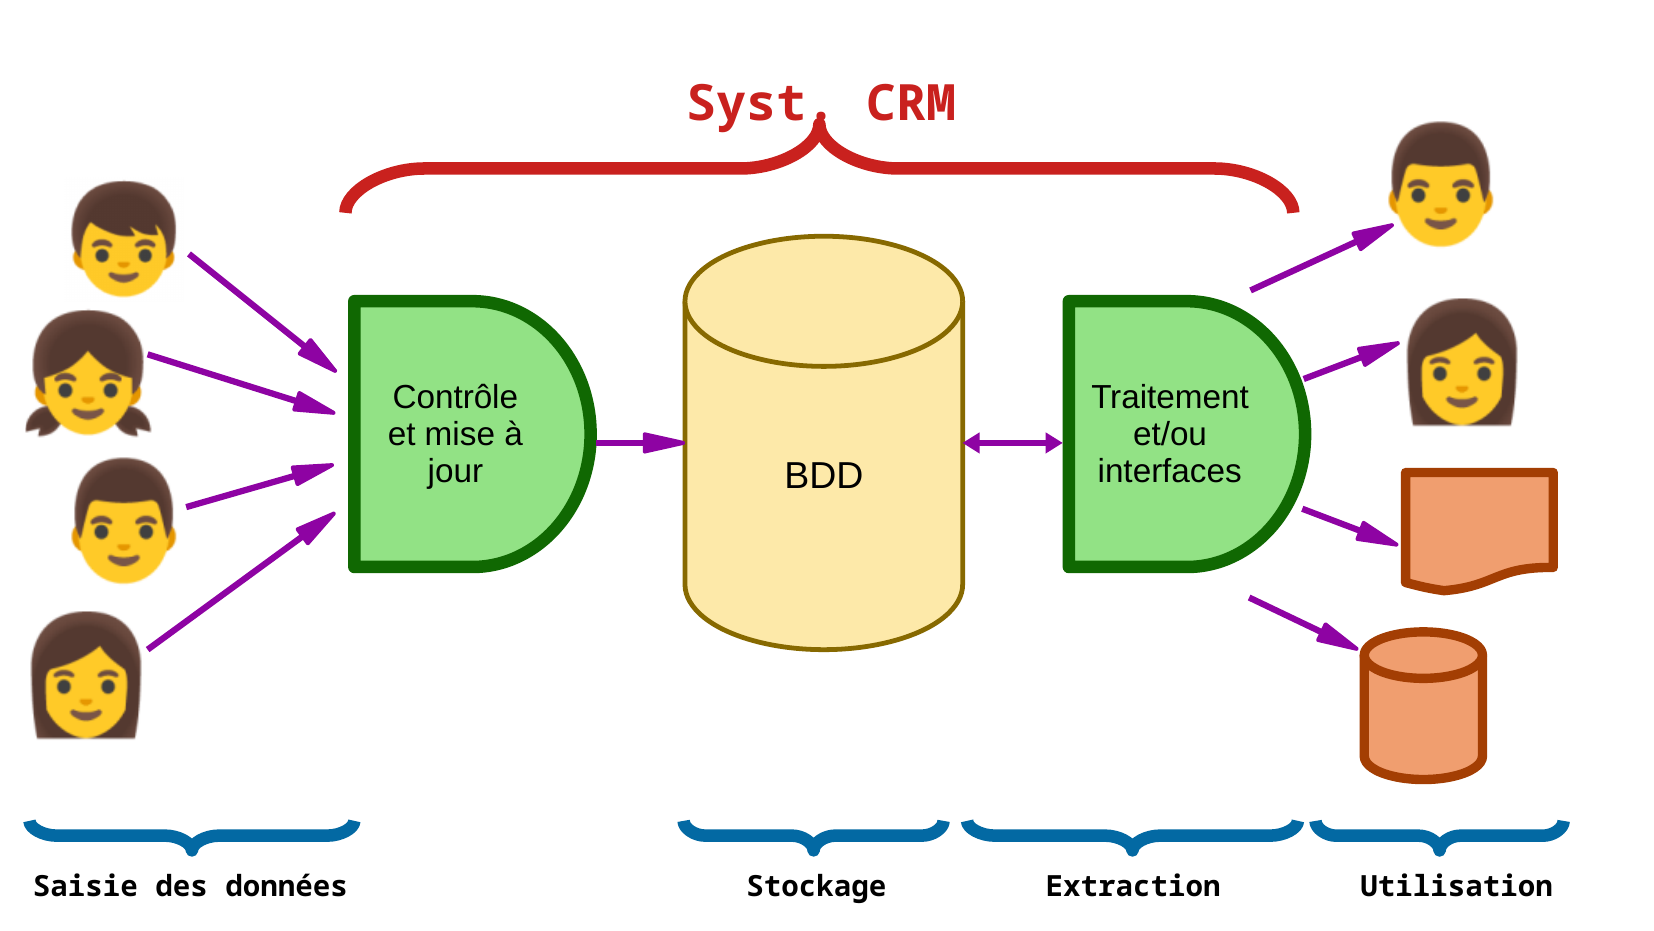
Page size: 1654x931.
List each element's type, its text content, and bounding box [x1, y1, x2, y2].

text_box [1405, 472, 1554, 591]
picture [1405, 283, 1524, 439]
text_box Utilisation [1279, 857, 1634, 916]
picture [25, 177, 184, 752]
picture [1381, 106, 1501, 261]
text_box Syst. CRM [643, 59, 999, 131]
text_box Extraction [955, 857, 1279, 916]
text_box [1364, 631, 1483, 780]
text_box Saisie des données [13, 857, 368, 916]
text_box BDD [684, 236, 963, 650]
text_box Contrôle et mise à jour [354, 301, 591, 567]
text_box Stockage [639, 857, 955, 916]
text_box Traitement et/ou interfaces [1068, 301, 1306, 567]
